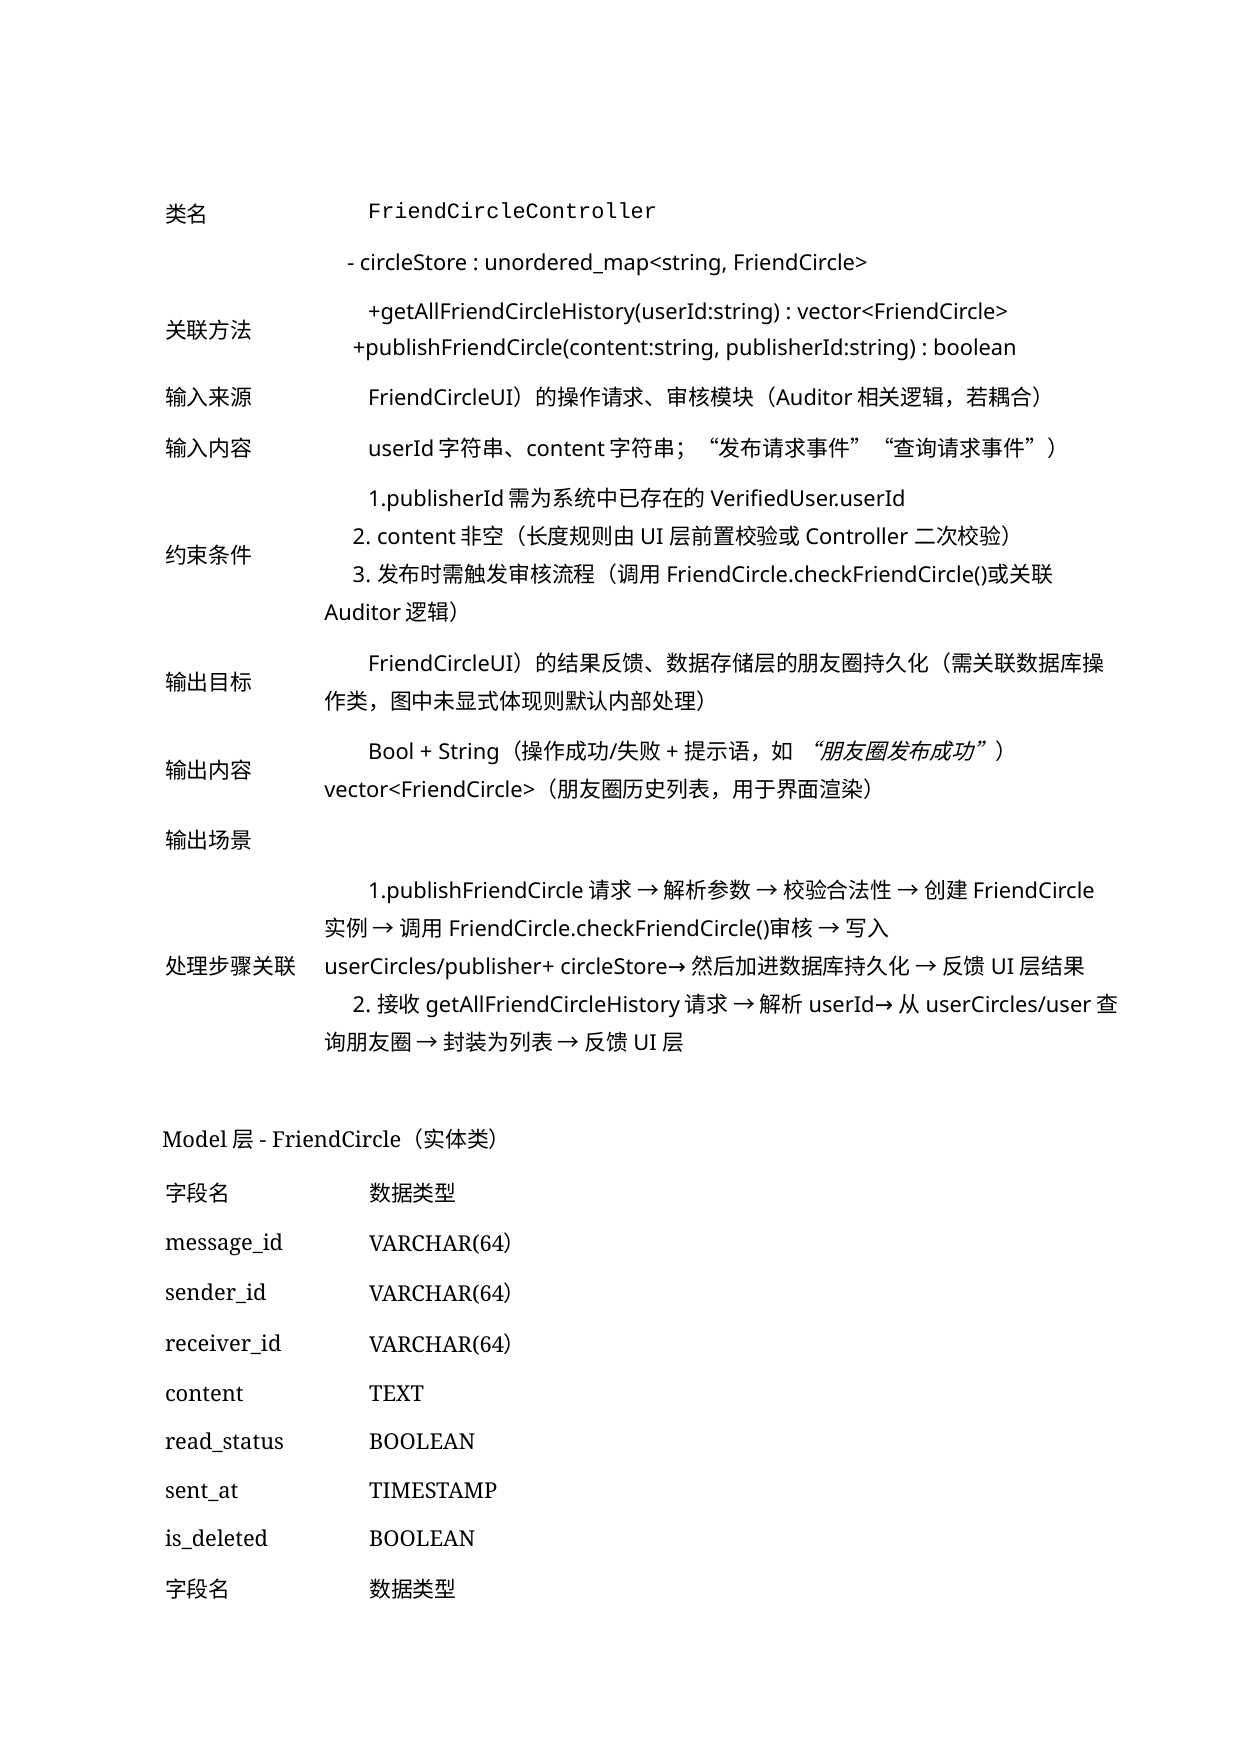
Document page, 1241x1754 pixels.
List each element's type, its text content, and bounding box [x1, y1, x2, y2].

table_cell sender_id [118, 1267, 322, 1318]
table_cell VARCHAR(64） [322, 1267, 1122, 1318]
subtitle Model 层 - FriendCircle（实体类） [162, 1122, 1122, 1153]
table_cell 处理步骤关联​ [118, 864, 321, 1066]
table_cell 输出内容​ [118, 725, 321, 813]
table_cell 约束条件​ [118, 472, 321, 636]
table_cell is_deleted [118, 1514, 322, 1562]
table_cell content [118, 1368, 322, 1417]
table_cell - circleStore : unordered_map<string, FriendCircle> [321, 238, 1122, 287]
table_cell userId字符串、content字符串；“发布请求事件”“查询请求事件”） [321, 421, 1122, 472]
table_cell 输入内容​ [118, 421, 321, 472]
table_cell 1.publisherId需为系统中已存在的 VerifiedUser.userId 2. content非空（长度规则由 UI 层前置校验或 Controller 二次校验） 3. 发布时需触发审核流程（调用 FriendCircle.checkFriendCircle()或关联 Auditor逻辑） [321, 472, 1122, 636]
table_cell +getAllFriendCircleHistory(userId:string) : vector<FriendCircle> +publishFriendCircle(content:string, publisherId:string) : boolean [321, 287, 1122, 371]
table_cell Bool + String（操作成功/失败 + 提示语，如 “朋友圈发布成功”） vector<FriendCircle>（朋友圈历史列表，用于界面渲染） [321, 725, 1122, 813]
table_cell 输出目标​ [118, 636, 321, 725]
table_cell [321, 814, 1122, 864]
table_cell read_status [118, 1417, 322, 1465]
table_cell receiver_id [118, 1318, 322, 1368]
table_cell VARCHAR(64） [322, 1318, 1122, 1368]
table_cell sent_at [118, 1465, 322, 1514]
table_header 数据类型 [322, 1166, 1122, 1217]
table_header FriendCircleController [321, 188, 1122, 238]
table_header 字段名 [118, 1166, 322, 1217]
table_cell FriendCircleUI）的结果反馈、数据存储层的朋友圈持久化（需关联数据库操作类，图中未显式体现则默认内部处理） [321, 636, 1122, 725]
table_cell 输出场景​ [118, 814, 321, 864]
table_cell 数据类型 [322, 1562, 1122, 1613]
table_cell TIMESTAMP [322, 1465, 1122, 1514]
table_cell 1.publishFriendCircle请求 → 解析参数 → 校验合法性 → 创建 FriendCircle实例 → 调用 FriendCircle.checkFriendCircle()审核 → 写入 userCircles/publisher+ circleStore→ 然后加进数据库持久化 → 反馈 UI 层结果 2. 接收 getAllFriendCircleHistory请求 → 解析 userId→ 从 userCircles/user查询朋友圈 → 封装为列表 → 反馈 UI 层 [321, 864, 1122, 1066]
table_cell BOOLEAN [322, 1417, 1122, 1465]
table_cell 输入来源​ [118, 371, 321, 421]
table_cell TEXT [322, 1368, 1122, 1417]
table_cell 关联方法​ [118, 287, 321, 371]
table_cell BOOLEAN [322, 1514, 1122, 1562]
table_cell 字段名 [118, 1562, 322, 1613]
table_cell message_id [118, 1217, 322, 1267]
table_cell [118, 238, 321, 287]
table_cell VARCHAR(64） [322, 1217, 1122, 1267]
table_header 类名​ [118, 188, 321, 238]
table_cell FriendCircleUI）的操作请求、审核模块（Auditor相关逻辑，若耦合） [321, 371, 1122, 421]
